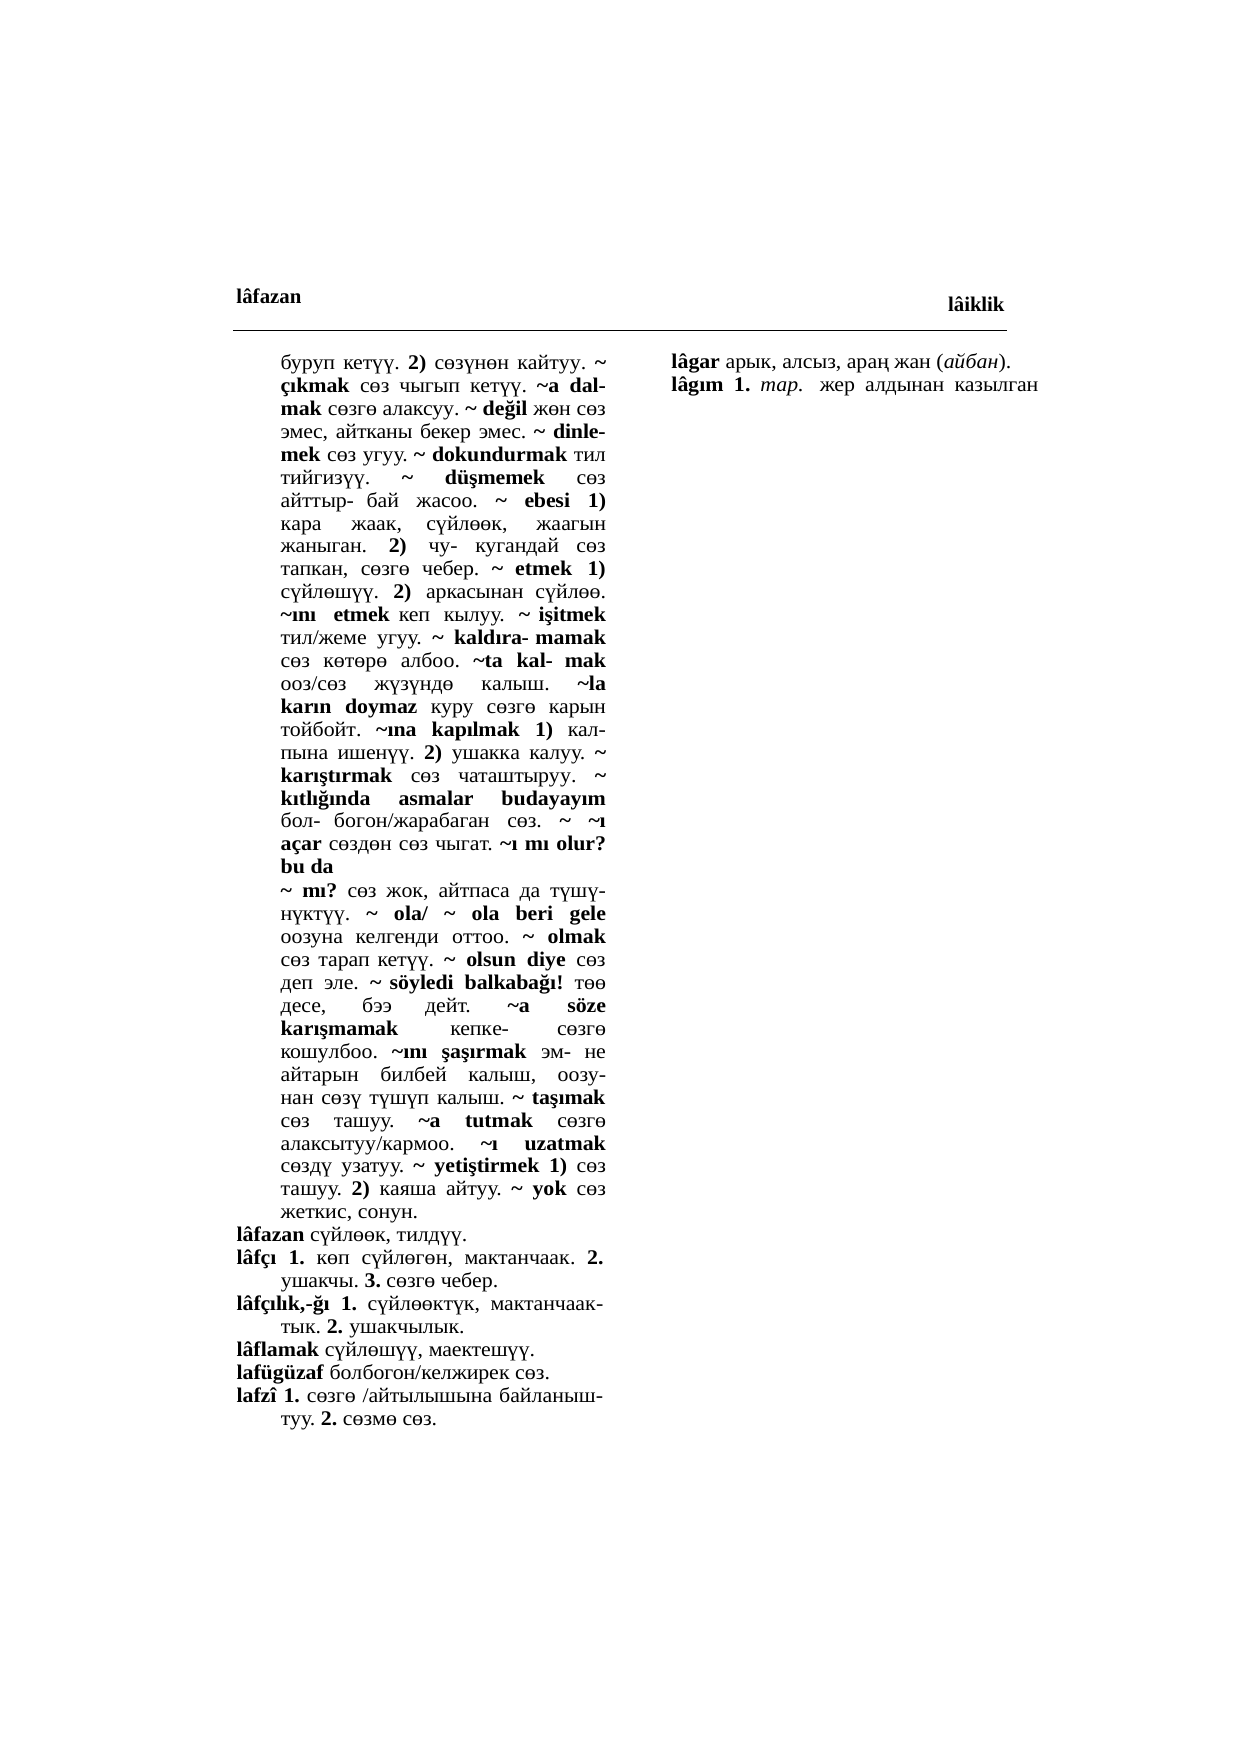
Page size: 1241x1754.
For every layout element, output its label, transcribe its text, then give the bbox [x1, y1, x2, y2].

text lâfazan сүйлөөк, тилдүү. [236, 1223, 606, 1246]
text ~ mı? сөз жок, айтпаса да түшү- нүктүү. ~ ola/ ~ ola beri gele оозуна келгенди оттоо. ~ olmak сөз тарап кетүү. ~ olsun diye сөз деп эле. ~ söyledi balkabağı! төө десе, бээ дейт. ~a söze karışmamak кепке- сөзгө кошулбоо. ~ını şaşırmak эм- не айтарын билбей калыш, оозу- нан сөзү түшүп калыш. ~ taşımak сөз ташуу. ~a tutmak сөзгө алаксытуу/кармоо. ~ı uzatmak сөздү узатуу. ~ yetiştirmek 1) сөз ташуу. 2) каяша айтуу. ~ yok сөз жеткис, сонун. [280, 878, 606, 1223]
text lâgar арык, алсыз, араң жан (айбан). [671, 350, 1065, 373]
text lâfçı 1. көп сүйлөгөн, мактанчаак. 2. [236, 1246, 606, 1269]
text lafzî 1. сөзгө /айтылышына байланыш- туу. 2. сөзмө сөз. [236, 1384, 606, 1430]
text lâiklik [887, 292, 1065, 316]
text lâflamak сүйлөшүү, маектешүү. [236, 1338, 606, 1361]
text ушакчы. 3. сөзгө чебер. [281, 1269, 498, 1292]
text lâfazan [236, 284, 301, 308]
text тык. 2. ушакчылык. [281, 1315, 465, 1338]
text lâfçılık,-ğı 1. сүйлөөктүк, мактанчаак- [236, 1292, 606, 1315]
text lafügüzaf болбогон/келжирек сөз. [236, 1361, 606, 1384]
text lâgım 1. тар. жер алдынан казылган [671, 373, 1065, 396]
text буруп кетүү. 2) сөзүнөн кайтуу. ~ çıkmak сөз чыгып кетүү. ~a dal- mak сөзгө алаксуу. ~ değil жөн сөз эмес, айтканы бекер эмес. ~ dinle- mek сөз угуу. ~ dokundurmak тил тийгизүү. ~ düşmemek сөз айттыр- бай жасоо. ~ ebesi 1) кара жаак, сүйлөөк, жаагын жаныган. 2) чу- кугандай сөз тапкан, сөзгө чебер. ~ etmek 1) сүйлөшүү. 2) аркасынан сүйлөө. ~ını etmek кеп кылуу. ~ işitmek тил/жеме угуу. ~ kaldıra- mamak сөз көтөрө албоо. ~ta kal- mak ооз/сөз жүзүндө калыш. ~la karın doymaz куру сөзгө карын тойбойт. ~ına kapılmak 1) кал- пына ишенүү. 2) ушакка калуу. ~ karıştırmak сөз чаташтыруу. ~ kıtlığında asmalar budayayım бол- богон/жарабаган сөз. ~ ~ı açar сөздөн сөз чыгат. ~ı mı olur? bu da [280, 350, 606, 878]
